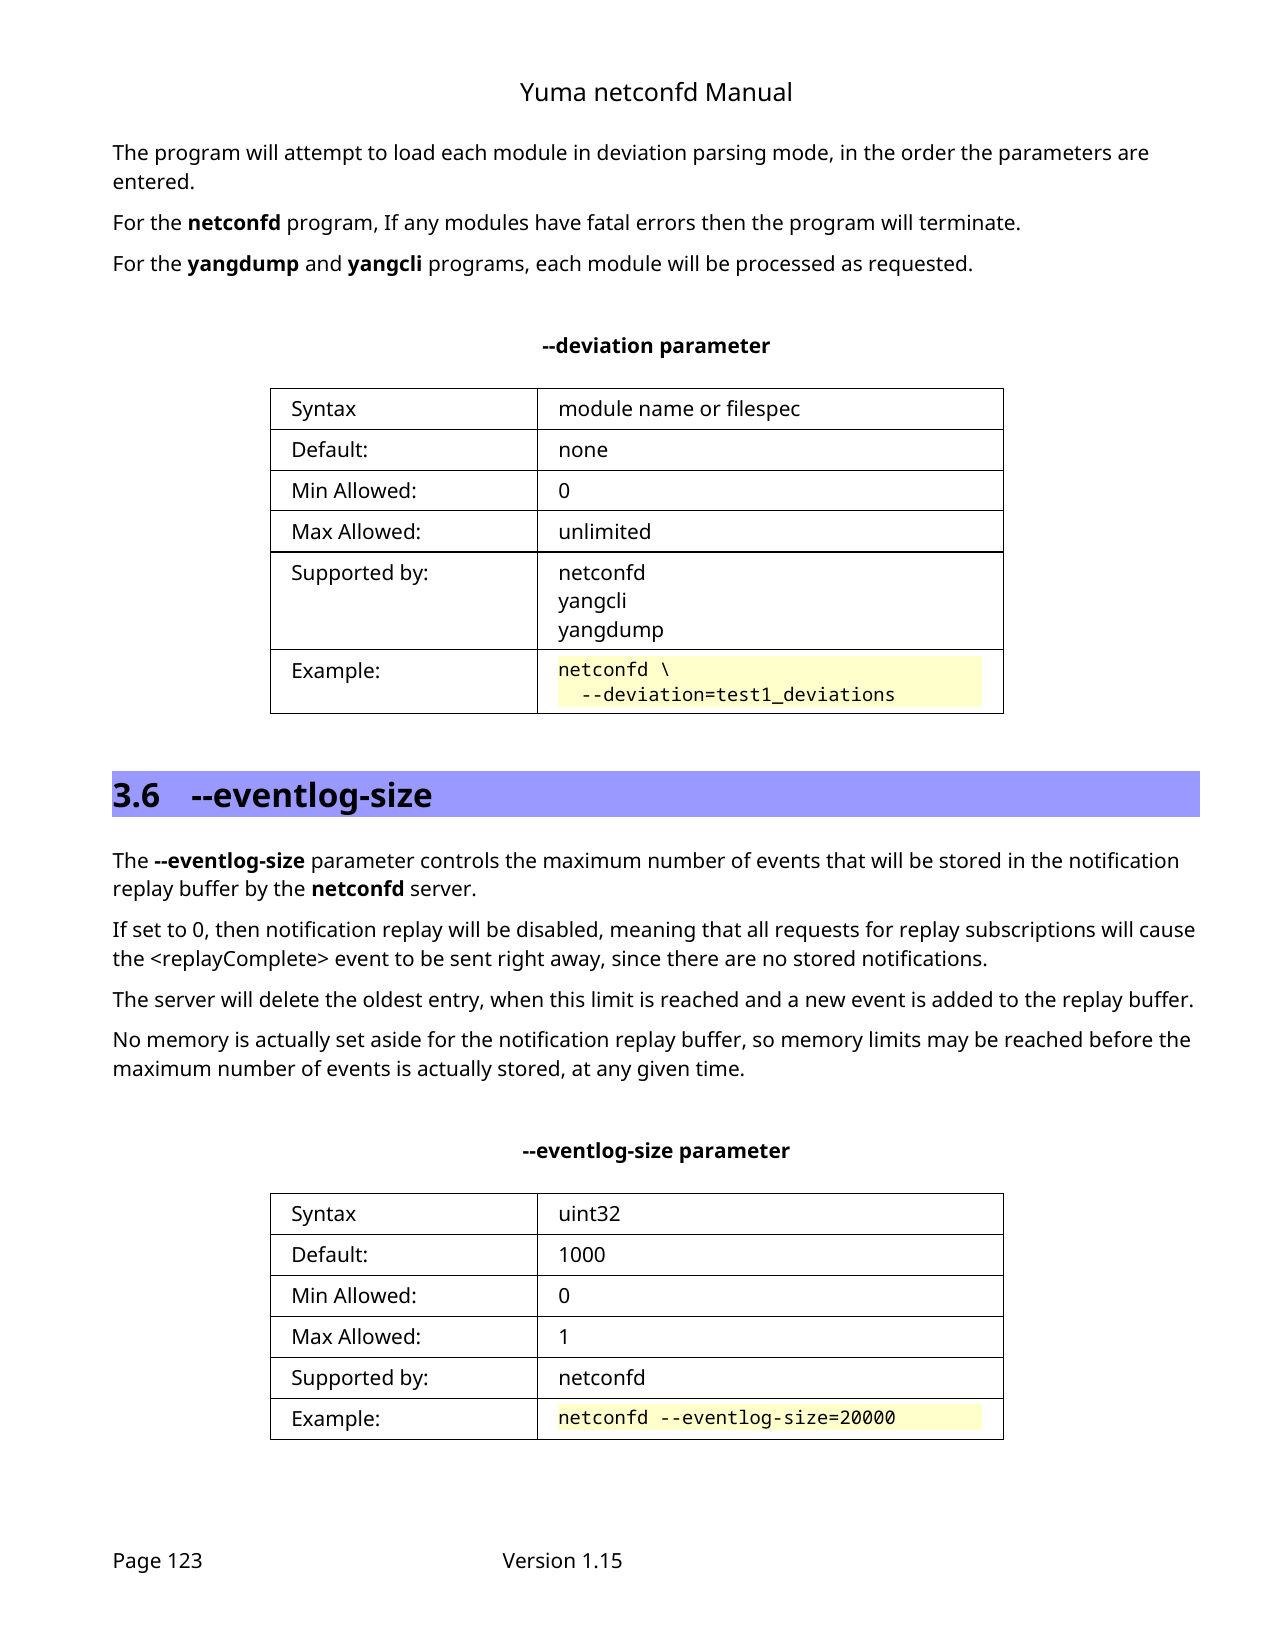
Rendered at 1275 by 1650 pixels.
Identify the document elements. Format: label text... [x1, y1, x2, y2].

table_cell Min Allowed: [271, 471, 537, 510]
table_header Syntax [271, 1194, 537, 1234]
table_header uint32 [538, 1194, 1003, 1234]
table_cell Supported by: [271, 1358, 537, 1397]
table_cell 0 [538, 471, 1003, 510]
text For the netconfd program, If any modules have fatal errors then the program will terminate. [112, 208, 1200, 236]
subtitle --eventlog-size [112, 771, 1200, 817]
table_cell 1 [538, 1317, 1003, 1357]
table_cell Example: [271, 650, 537, 713]
subtitle --deviation parameter [127, 331, 1185, 359]
text No memory is actually set aside for the notification replay buffer, so memory limits may be reached before the maximum number of events is actually stored, at any given time. [112, 1026, 1200, 1082]
text If set to 0, then notification replay will be disabled, meaning that all requests for replay subscriptions will cause the <replayComplete> event to be sent right away, since there are no stored notifications. [112, 915, 1200, 972]
text For the yangdump and yangcli programs, each module will be processed as requested. [112, 249, 1200, 277]
text The program will attempt to load each module in deviation parsing mode, in the order the parameters are entered. [112, 138, 1200, 195]
table_cell Example: [271, 1399, 537, 1438]
table_header module name or filespec [538, 389, 1003, 428]
subtitle --eventlog-size parameter [127, 1136, 1185, 1164]
table_cell Default: [271, 1235, 537, 1275]
text The server will delete the oldest entry, when this limit is reached and a new event is added to the replay buffer. [112, 985, 1200, 1013]
text The --eventlog-size parameter controls the maximum number of events that will be stored in the notification replay buffer by the netconfd server. [112, 846, 1200, 903]
table_cell netconfd [538, 1358, 1003, 1397]
table_cell unlimited [538, 511, 1003, 551]
table_cell 1000 [538, 1235, 1003, 1275]
table_header Syntax [271, 389, 537, 428]
table_cell Default: [271, 430, 537, 469]
table_cell netconfd yangcli yangdump [538, 553, 1003, 649]
table_cell netconfd \ --deviation=test1_deviations [538, 650, 1003, 713]
table_cell netconfd --eventlog-size=20000 [538, 1399, 1003, 1438]
table_cell Supported by: [271, 553, 537, 649]
table_cell Min Allowed: [271, 1276, 537, 1316]
table_cell 0 [538, 1276, 1003, 1316]
table_cell Max Allowed: [271, 1317, 537, 1357]
table_cell none [538, 430, 1003, 469]
table_cell Max Allowed: [271, 511, 537, 551]
